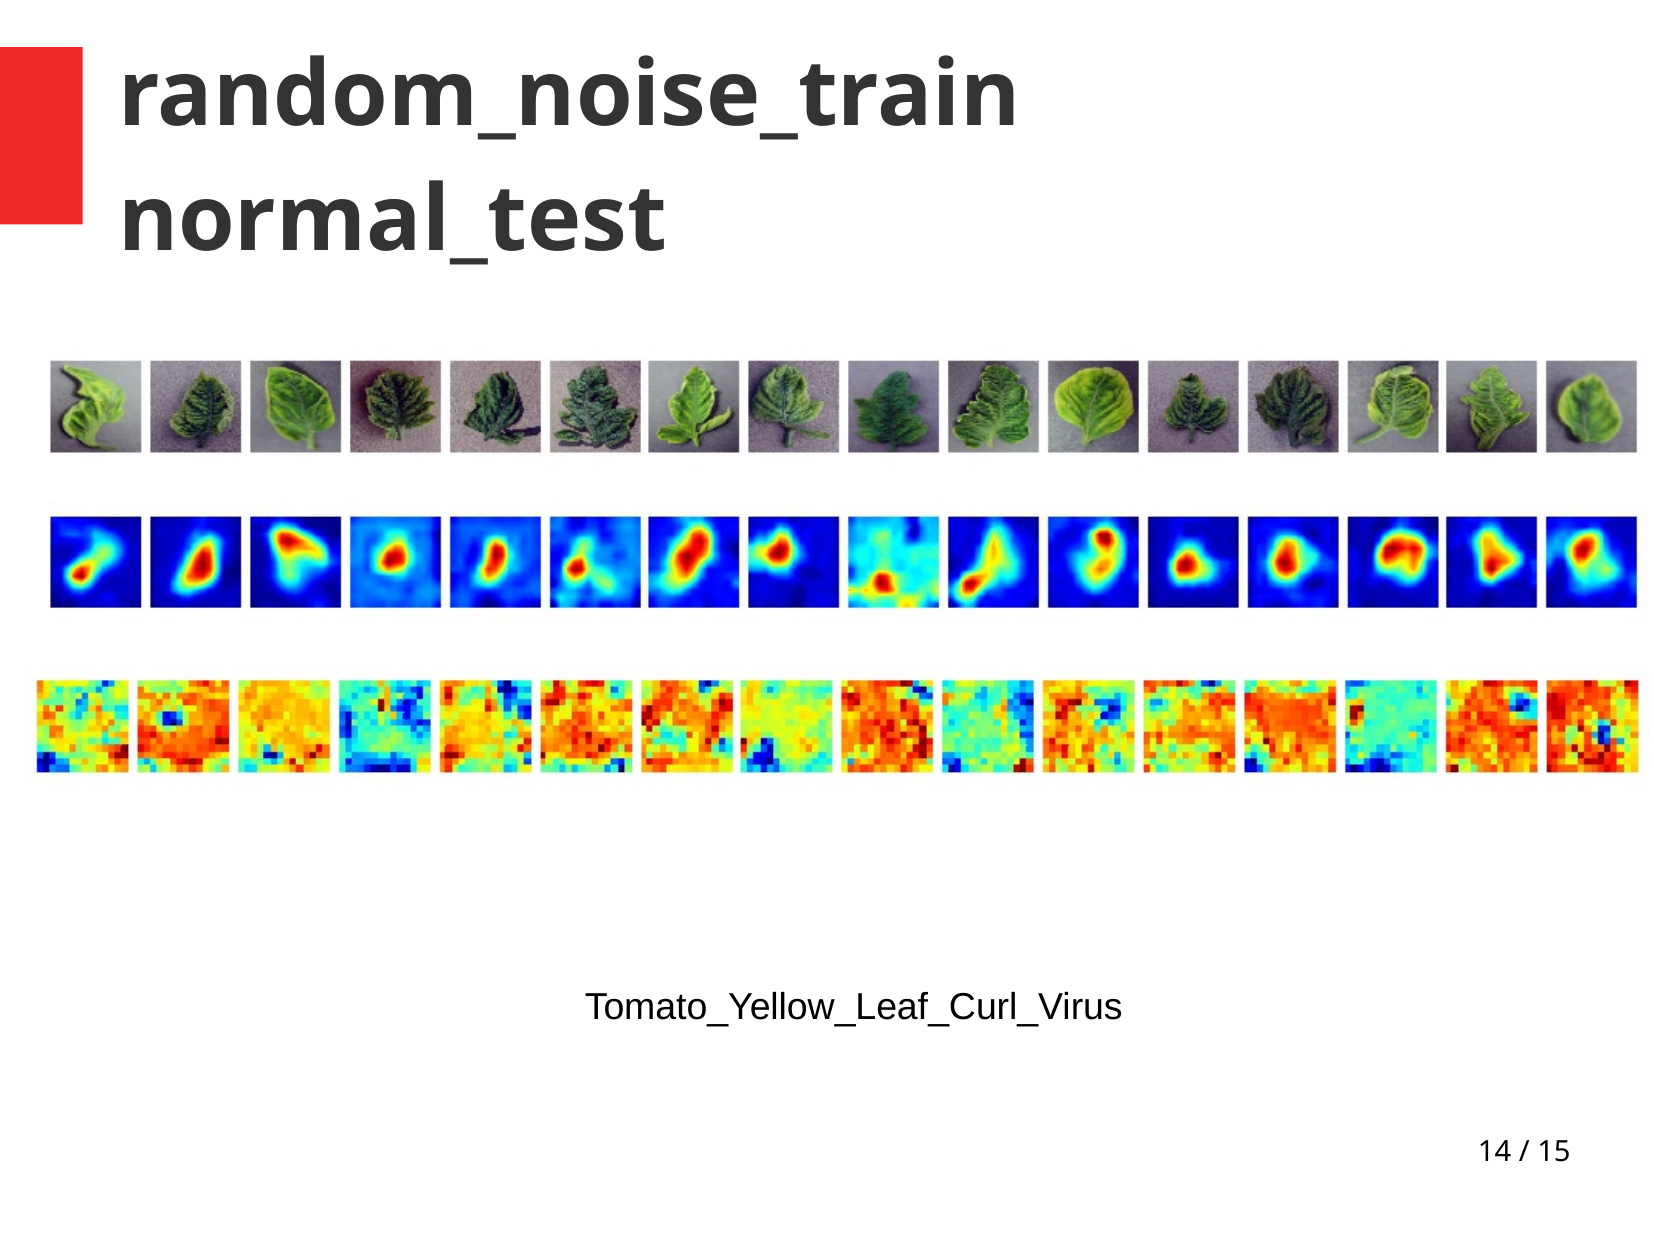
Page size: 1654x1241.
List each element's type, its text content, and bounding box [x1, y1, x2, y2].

title random_noise_train normal_test [118, 45, 1571, 260]
picture [0, 665, 1654, 811]
picture [0, 344, 1654, 490]
text_box Tomato_Yellow_Leaf_Curl_Virus [570, 978, 1138, 1036]
picture [0, 500, 1654, 646]
